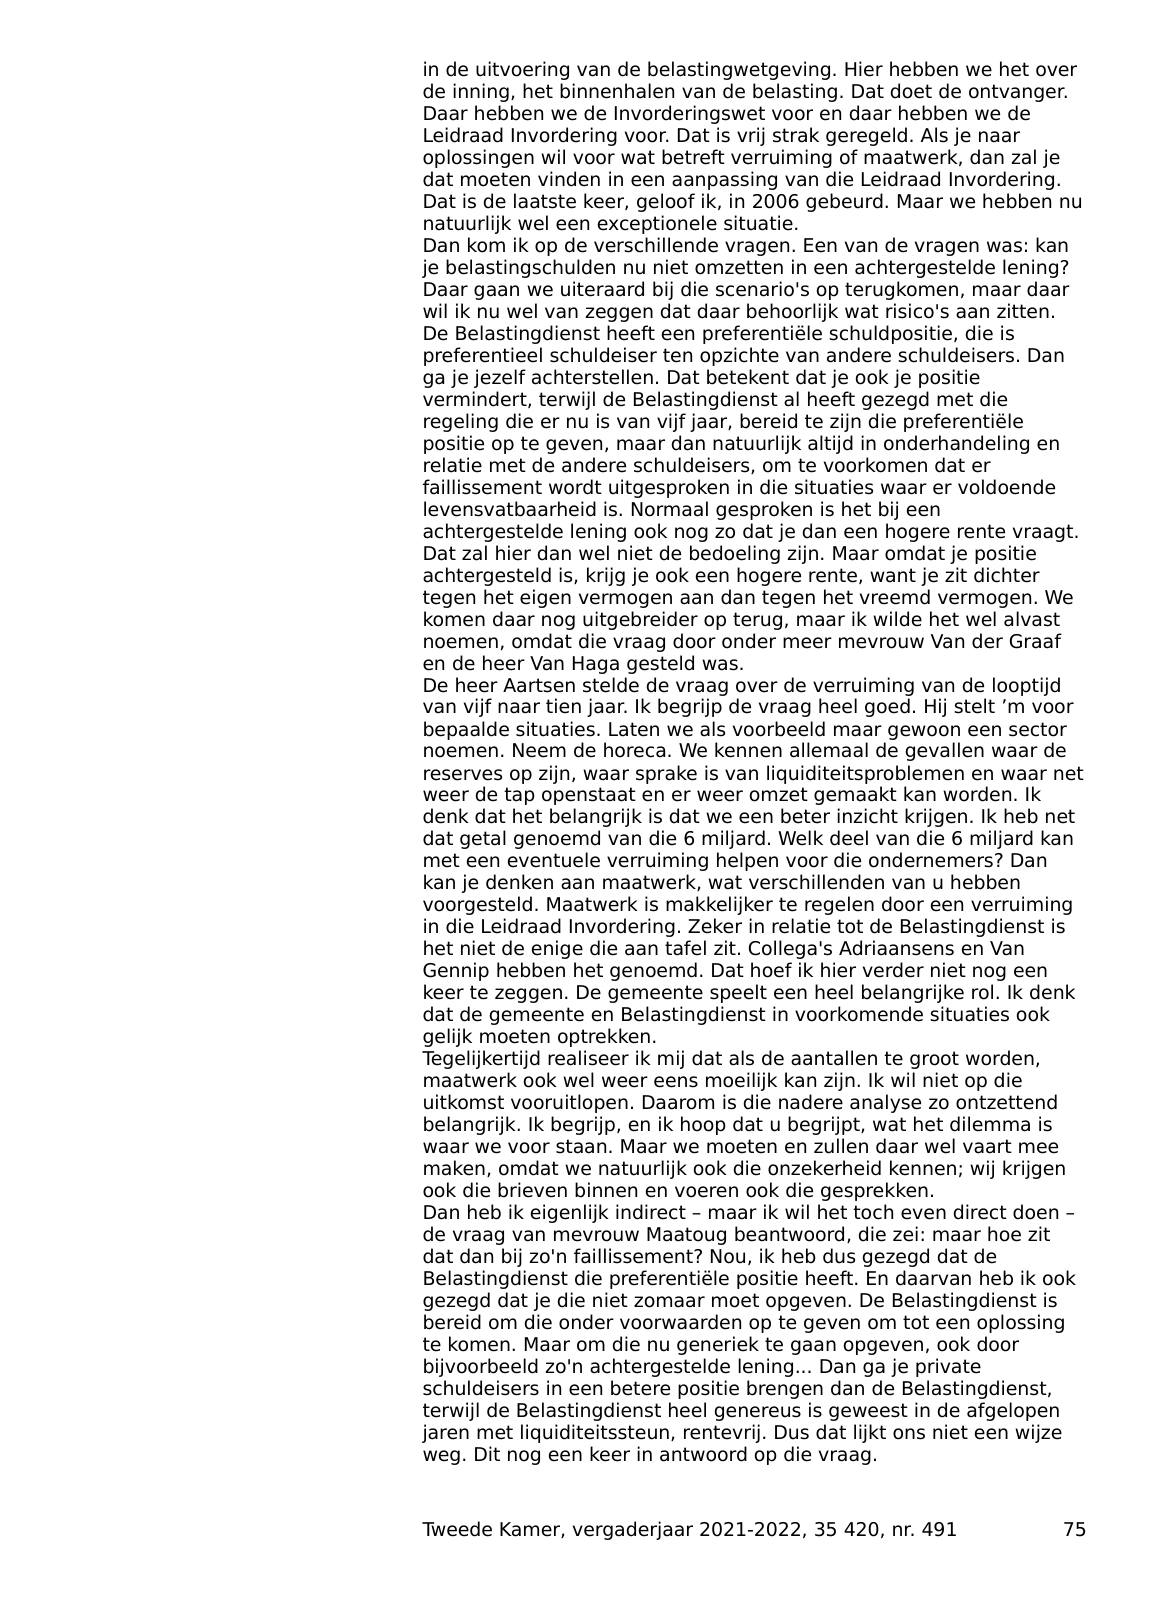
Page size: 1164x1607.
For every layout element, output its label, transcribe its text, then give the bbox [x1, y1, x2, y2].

text in de uitvoering van de belastingwetgeving. Hier hebben we het over de inning, het binnenhalen van de belasting. Dat doet de ontvanger. Daar hebben we de Invorderingswet voor en daar hebben we de Leidraad Invordering voor. Dat is vrij strak geregeld. Als je naar oplossingen wil voor wat betreft verruiming of maatwerk, dan zal je dat moeten vinden in een aanpassing van die Leidraad Invordering. Dat is de laatste keer, geloof ik, in 2006 gebeurd. Maar we hebben nu natuurlijk wel een exceptionele situatie. [422, 59, 1087, 235]
text Dan kom ik op de verschillende vragen. Een van de vragen was: kan je belastingschulden nu niet omzetten in een achtergestelde lening? Daar gaan we uiteraard bij die scenario's op terugkomen, maar daar wil ik nu wel van zeggen dat daar behoorlijk wat risico's aan zitten. De Belastingdienst heeft een preferentiële schuldpositie, die is preferentieel schuldeiser ten opzichte van andere schuldeisers. Dan ga je jezelf achterstellen. Dat betekent dat je ook je positie vermindert, terwijl de Belastingdienst al heeft gezegd met die regeling die er nu is van vijf jaar, bereid te zijn die preferentiële positie op te geven, maar dan natuurlijk altijd in onderhandeling en relatie met de andere schuldeisers, om te voorkomen dat er faillissement wordt uitgesproken in die situaties waar er voldoende levensvatbaarheid is. Normaal gesproken is het bij een achtergestelde lening ook nog zo dat je dan een hogere rente vraagt. Dat zal hier dan wel niet de bedoeling zijn. Maar omdat je positie achtergesteld is, krijg je ook een hogere rente, want je zit dichter tegen het eigen vermogen aan dan tegen het vreemd vermogen. We komen daar nog uitgebreider op terug, maar ik wilde het wel alvast noemen, omdat die vraag door onder meer mevrouw Van der Graaf en de heer Van Haga gesteld was. [422, 235, 1087, 674]
text De heer Aartsen stelde de vraag over de verruiming van de looptijd van vijf naar tien jaar. Ik begrijp de vraag heel goed. Hij stelt ’m voor bepaalde situaties. Laten we als voorbeeld maar gewoon een sector noemen. Neem de horeca. We kennen allemaal de gevallen waar de reserves op zijn, waar sprake is van liquiditeitsproblemen en waar net weer de tap openstaat en er weer omzet gemaakt kan worden. Ik denk dat het belangrijk is dat we een beter inzicht krijgen. Ik heb net dat getal genoemd van die 6 miljard. Welk deel van die 6 miljard kan met een eventuele verruiming helpen voor die ondernemers? Dan kan je denken aan maatwerk, wat verschillenden van u hebben voorgesteld. Maatwerk is makkelijker te regelen door een verruiming in die Leidraad Invordering. Zeker in relatie tot de Belastingdienst is het niet de enige die aan tafel zit. Collega's Adriaansens en Van Gennip hebben het genoemd. Dat hoef ik hier verder niet nog een keer te zeggen. De gemeente speelt een heel belangrijke rol. Ik denk dat de gemeente en Belastingdienst in voorkomende situaties ook gelijk moeten optrekken. [422, 674, 1087, 1048]
text Dan heb ik eigenlijk indirect – maar ik wil het toch even direct doen – de vraag van mevrouw Maatoug beantwoord, die zei: maar hoe zit dat dan bij zo'n faillissement? Nou, ik heb dus gezegd dat de Belastingdienst die preferentiële positie heeft. En daarvan heb ik ook gezegd dat je die niet zomaar moet opgeven. De Belastingdienst is bereid om die onder voorwaarden op te geven om tot een oplossing te komen. Maar om die nu generiek te gaan opgeven, ook door bijvoorbeeld zo'n achtergestelde lening... Dan ga je private schuldeisers in een betere positie brengen dan de Belastingdienst, terwijl de Belastingdienst heel genereus is geweest in de afgelopen jaren met liquiditeitssteun, rentevrij. Dus dat lijkt ons niet een wijze weg. Dit nog een keer in antwoord op die vraag. [422, 1202, 1087, 1466]
text Tegelijkertijd realiseer ik mij dat als de aantallen te groot worden, maatwerk ook wel weer eens moeilijk kan zijn. Ik wil niet op die uitkomst vooruitlopen. Daarom is die nadere analyse zo ontzettend belangrijk. Ik begrijp, en ik hoop dat u begrijpt, wat het dilemma is waar we voor staan. Maar we moeten en zullen daar wel vaart mee maken, omdat we natuurlijk ook die onzekerheid kennen; wij krijgen ook die brieven binnen en voeren ook die gesprekken. [422, 1048, 1087, 1202]
